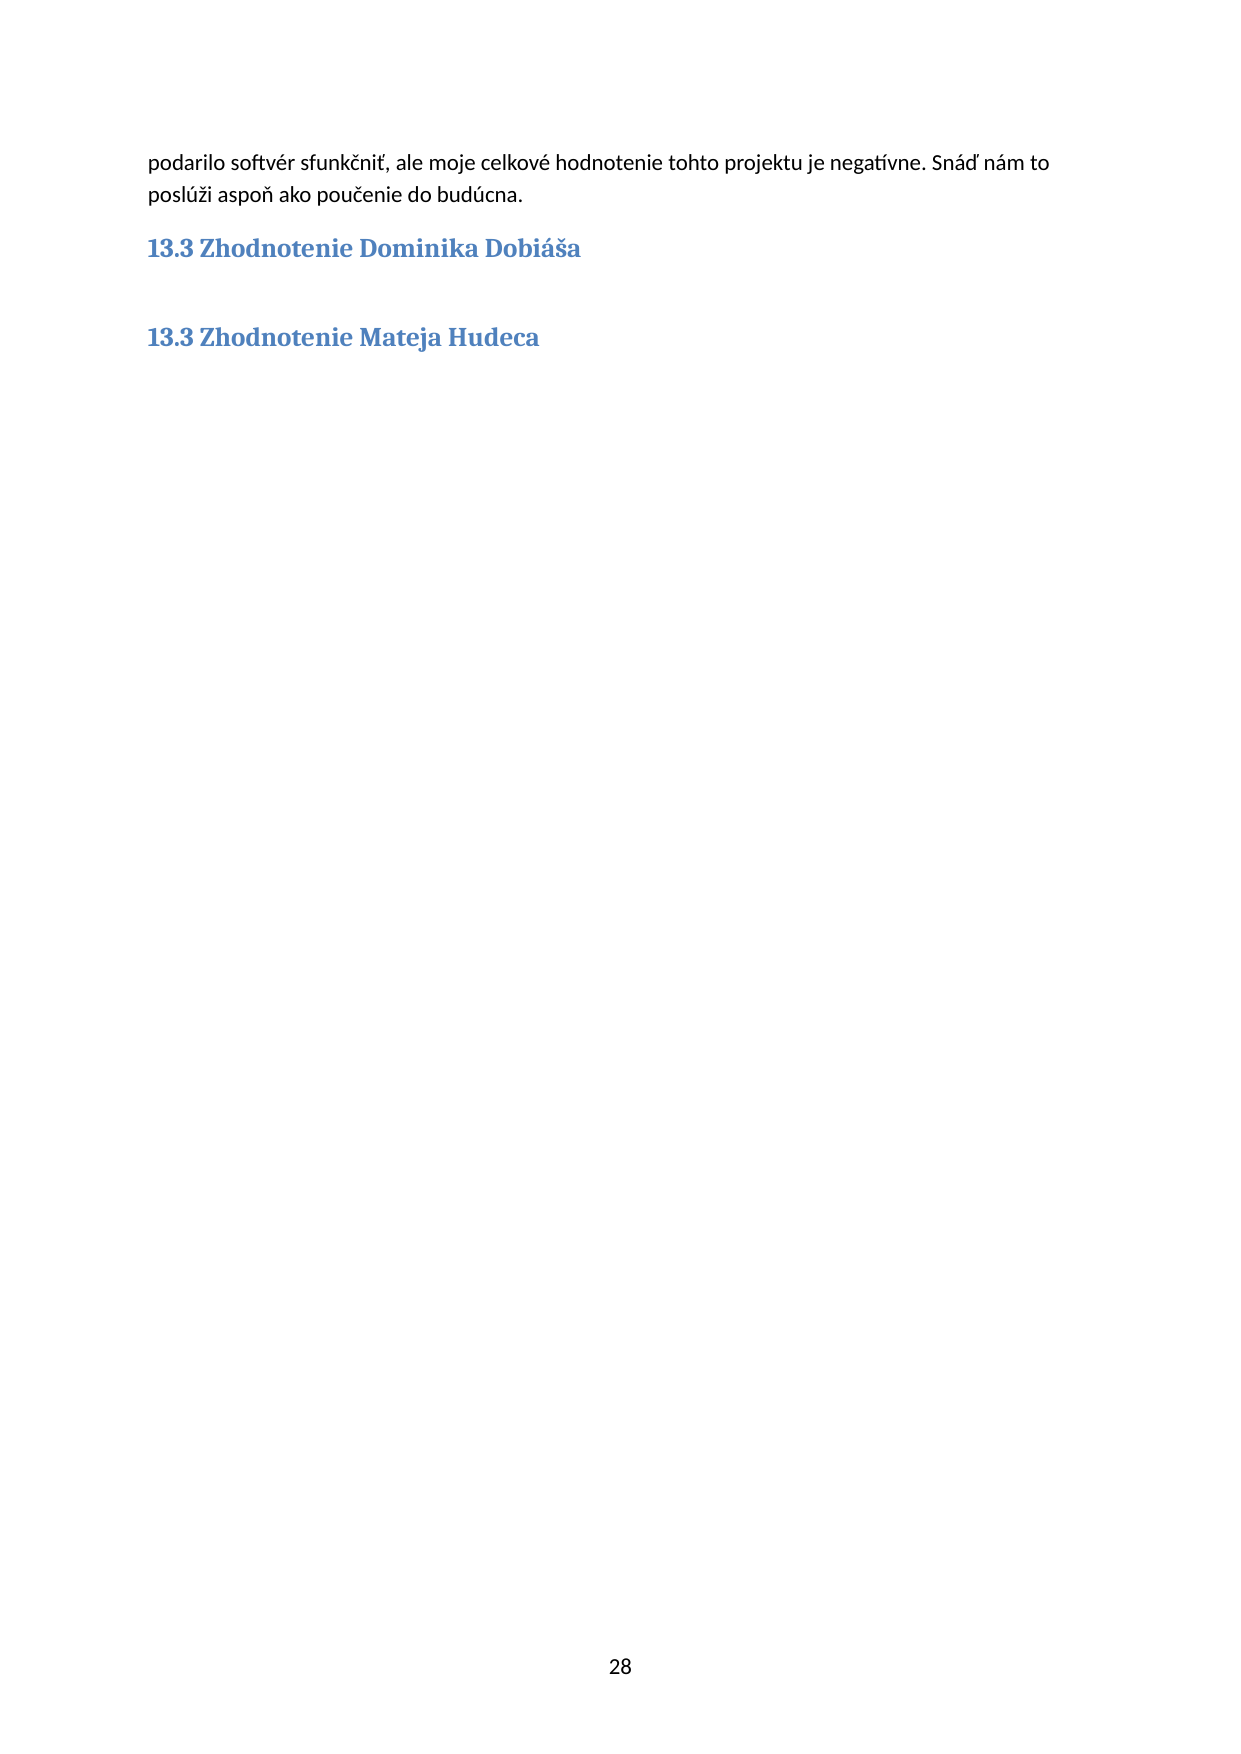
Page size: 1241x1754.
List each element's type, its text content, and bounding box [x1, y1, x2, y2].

subtitle 13.3 Zhodnotenie Dominika Dobiáša [148, 233, 1093, 264]
subtitle 13.3 Zhodnotenie Mateja Hudeca [148, 322, 1093, 353]
text podarilo softvér sfunkčniť, ale moje celkové hodnotenie tohto projektu je negatívne. Snáď nám to poslúži aspoň ako poučenie do budúcna. [148, 148, 1093, 208]
